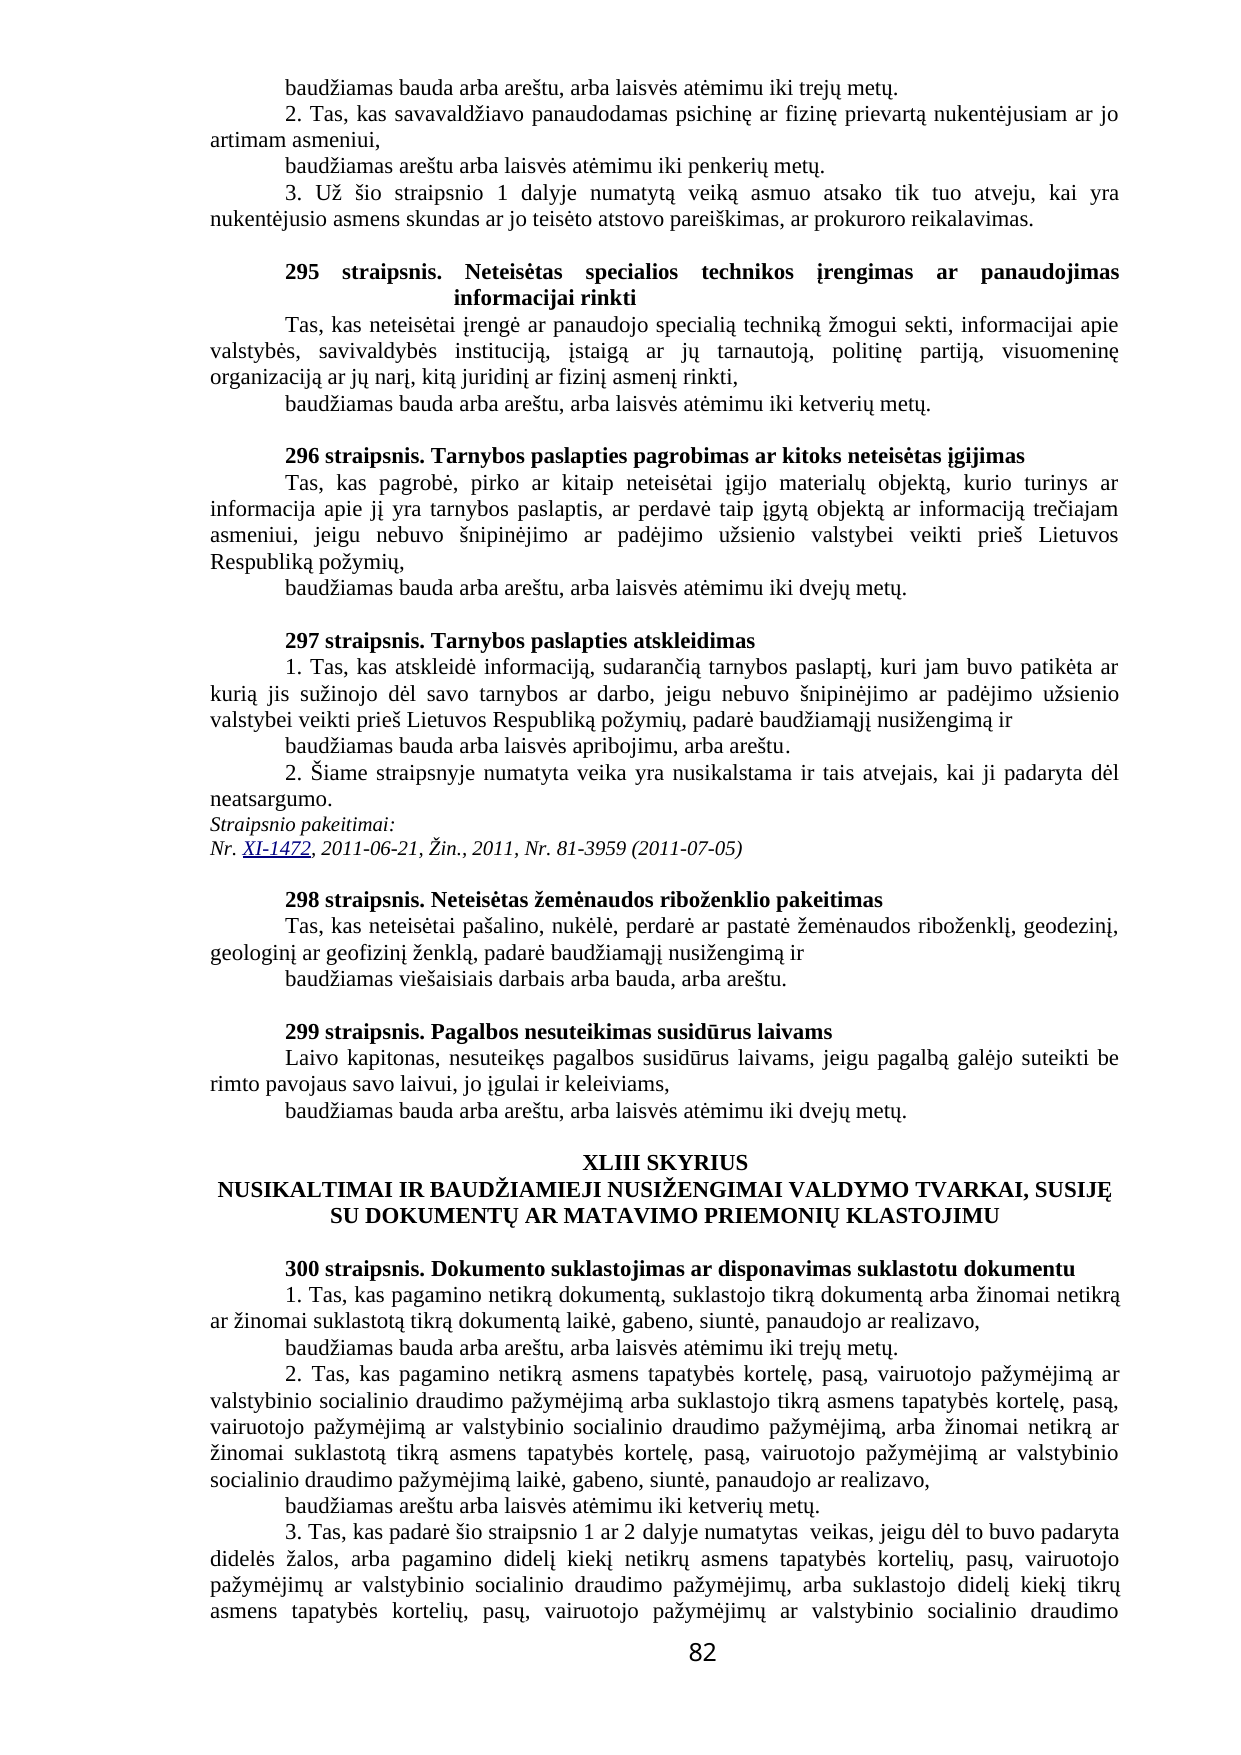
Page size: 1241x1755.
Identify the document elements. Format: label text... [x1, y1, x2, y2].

text XLIII SKYRIUS [210, 1149, 1120, 1176]
text Tas, kas neteisėtai pašalino, nukėlė, perdarė ar pastatė žemėnaudos riboženklį, geodezinį, geologinį ar geofizinį ženklą, padarė baudžiamąjį nusižengimą ir [210, 912, 1120, 965]
text Straipsnio pakeitimai: [210, 811, 1120, 836]
text 2. Šiame straipsnyje numatyta veika yra nusikalstama ir tais atvejais, kai ji padaryta dėl neatsargumo. [210, 759, 1120, 811]
text 2. Tas, kas pagamino netikrą asmens tapatybės kortelę, pasą, vairuotojo pažymėjimą ar valstybinio socialinio draudimo pažymėjimą arba suklastojo tikrą asmens tapatybės kortelę, pasą, vairuotojo pažymėjimą ar valstybinio socialinio draudimo pažymėjimą, arba žinomai netikrą ar žinomai suklastotą tikrą asmens tapatybės kortelę, pasą, vairuotojo pažymėjimą ar valstybinio socialinio draudimo pažymėjimą laikė, gabeno, siuntė, panaudojo ar realizavo, [210, 1360, 1120, 1492]
text baudžiamas areštu arba laisvės atėmimu iki penkerių metų. [210, 153, 1120, 179]
text baudžiamas bauda arba areštu, arba laisvės atėmimu iki ketverių metų. [210, 390, 1120, 416]
text 2. Tas, kas savavaldžiavo panaudodamas psichinę ar fizinę prievartą nukentėjusiam ar jo artimam asmeniui, [210, 100, 1120, 153]
text NUSIKALTIMAI IR BAUDŽIAMIEJI NUSIŽENGIMAI VALDYMO TVARKAI, SUSIJĘ SU DOKUMENTŲ AR MATAVIMO PRIEMONIŲ KLASTOJIMU [210, 1176, 1120, 1228]
text 3. Už šio straipsnio 1 dalyje numatytą veiką asmuo atsako tik tuo atveju, kai yra nukentėjusio asmens skundas ar jo teisėto atstovo pareiškimas, ar prokuroro reikalavimas. [210, 179, 1120, 232]
text Laivo kapitonas, nesuteikęs pagalbos susidūrus laivams, jeigu pagalbą galėjo suteikti be rimto pavojaus savo laivui, jo įgulai ir keleiviams, [210, 1044, 1120, 1097]
text 297 straipsnis. Tarnybos paslapties atskleidimas [210, 627, 1120, 653]
text 299 straipsnis. Pagalbos nesuteikimas susidūrus laivams [210, 1018, 1120, 1044]
text 296 straipsnis. Tarnybos paslapties pagrobimas ar kitoks neteisėtas įgijimas [285, 442, 1120, 469]
text baudžiamas bauda arba areštu, arba laisvės atėmimu iki trejų metų. [210, 1334, 1120, 1360]
text Nr. XI-1472, 2011-06-21, Žin., 2011, Nr. 81-3959 (2011-07-05) [210, 836, 1120, 859]
text baudžiamas areštu arba laisvės atėmimu iki ketverių metų. [210, 1492, 1120, 1518]
text baudžiamas bauda arba laisvės apribojimu, arba areštu. [210, 732, 1120, 759]
text 1. Tas, kas pagamino netikrą dokumentą, suklastojo tikrą dokumentą arba žinomai netikrą ar žinomai suklastotą tikrą dokumentą laikė, gabeno, siuntė, panaudojo ar realizavo, [210, 1281, 1120, 1334]
text 298 straipsnis. Neteisėtas žemėnaudos riboženklio pakeitimas [210, 886, 1120, 912]
text Tas, kas pagrobė, pirko ar kitaip neteisėtai įgijo materialų objektą, kurio turinys ar informacija apie jį yra tarnybos paslaptis, ar perdavė taip įgytą objektą ar informaciją trečiajam asmeniui, jeigu nebuvo šnipinėjimo ar padėjimo užsienio valstybei veikti prieš Lietuvos Respubliką požymių, [210, 469, 1120, 574]
text baudžiamas bauda arba areštu, arba laisvės atėmimu iki dvejų metų. [210, 1097, 1120, 1123]
text baudžiamas bauda arba areštu, arba laisvės atėmimu iki trejų metų. [210, 73, 1120, 100]
text baudžiamas viešaisiais darbais arba bauda, arba areštu. [210, 965, 1120, 991]
text 1. Tas, kas atskleidė informaciją, sudarančią tarnybos paslaptį, kuri jam buvo patikėta ar kurią jis sužinojo dėl savo tarnybos ar darbo, jeigu nebuvo šnipinėjimo ar padėjimo užsienio valstybei veikti prieš Lietuvos Respubliką požymių, padarė baudžiamąjį nusižengimą ir [210, 653, 1120, 732]
text 300 straipsnis. Dokumento suklastojimas ar disponavimas suklastotu dokumentu [285, 1255, 1120, 1281]
text Tas, kas neteisėtai įrengė ar panaudojo specialią techniką žmogui sekti, informacijai apie valstybės, savivaldybės instituciją, įstaigą ar jų tarnautoją, politinę partiją, visuomeninę organizaciją ar jų narį, kitą juridinį ar fizinį asmenį rinkti, [210, 311, 1120, 390]
text baudžiamas bauda arba areštu, arba laisvės atėmimu iki dvejų metų. [210, 574, 1120, 601]
text 295 straipsnis. Neteisėtas specialios technikos įrengimas ar panaudojimas informacijai rinkti [285, 258, 1120, 311]
text 3. Tas, kas padarė šio straipsnio 1 ar 2 dalyje numatytas veikas, jeigu dėl to buvo padaryta didelės žalos, arba pagamino didelį kiekį netikrų asmens tapatybės kortelių, pasų, vairuotojo pažymėjimų ar valstybinio socialinio draudimo pažymėjimų, arba suklastojo didelį kiekį tikrų asmens tapatybės kortelių, pasų, vairuotojo pažymėjimų ar valstybinio socialinio draudimo [210, 1518, 1120, 1624]
